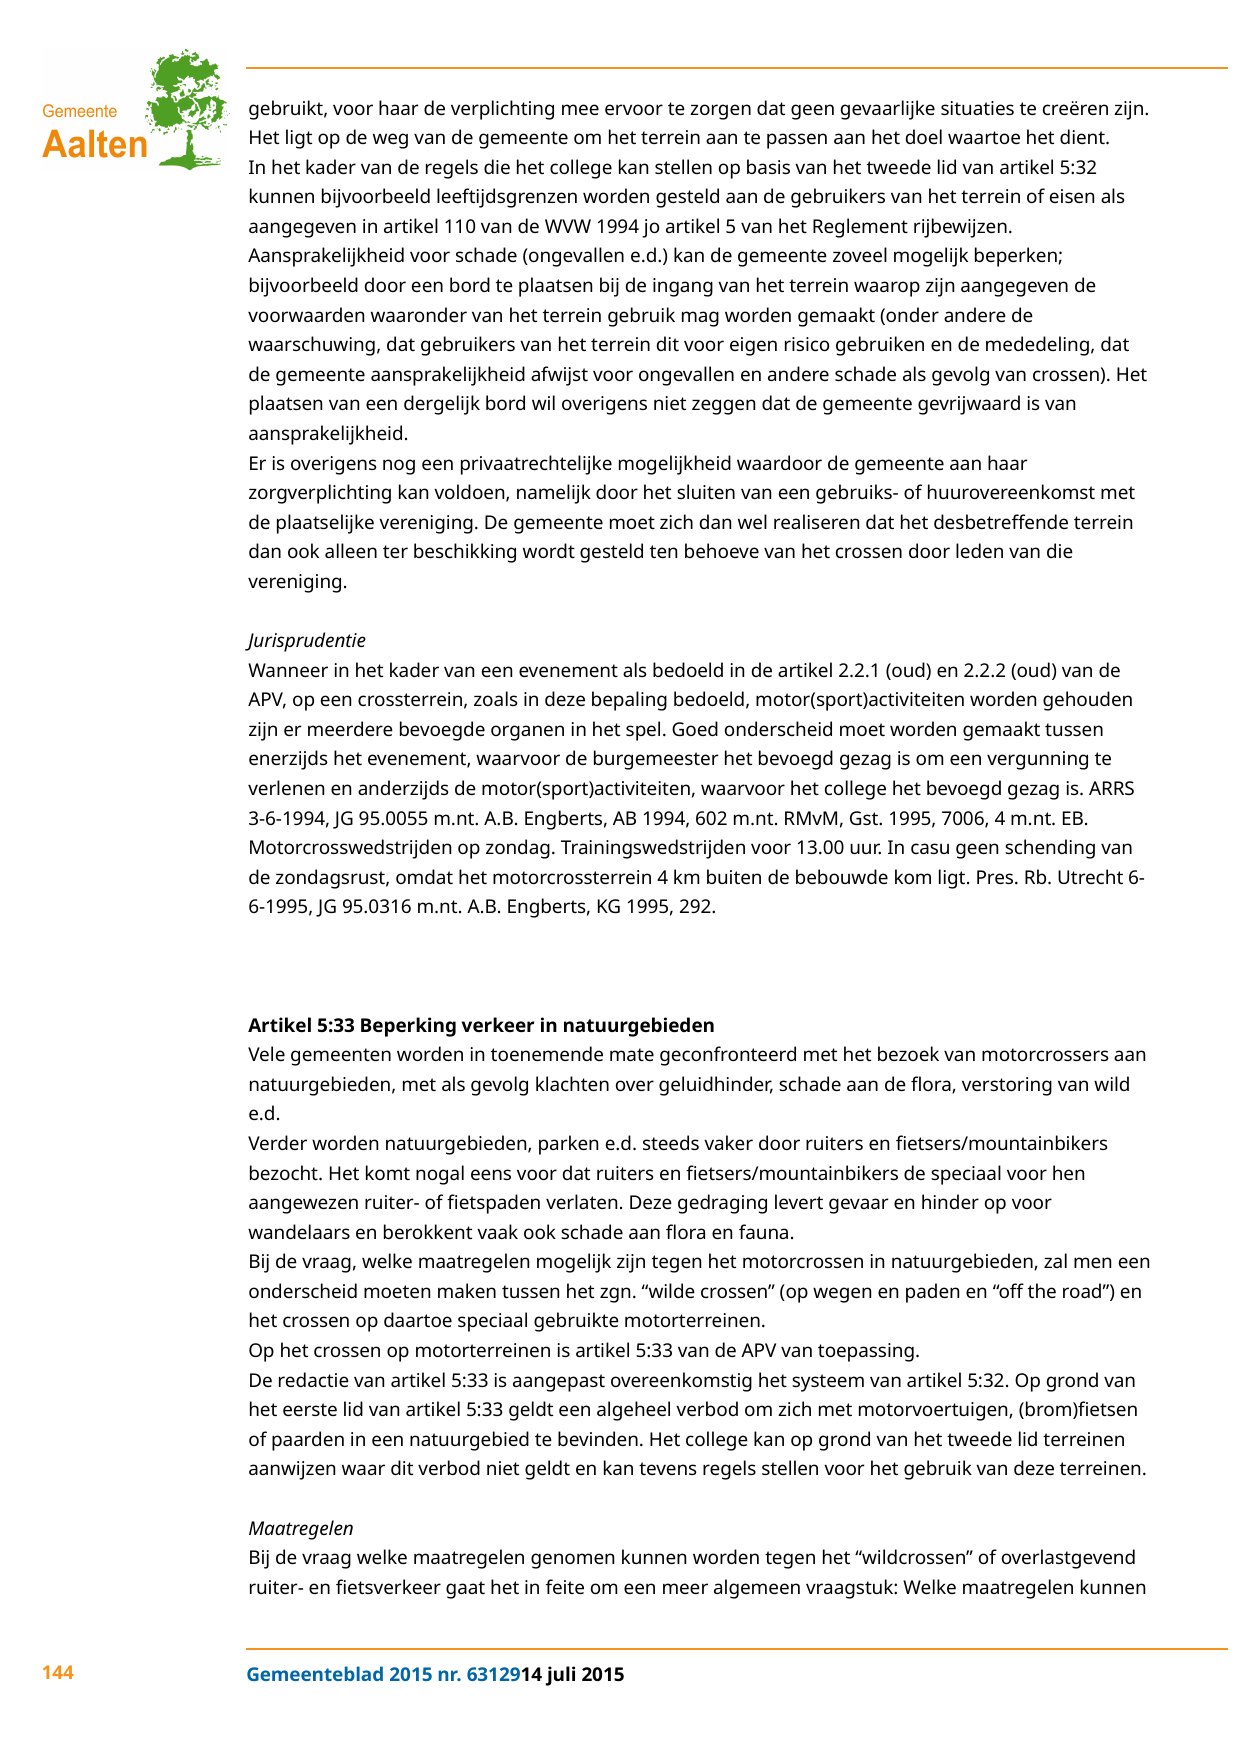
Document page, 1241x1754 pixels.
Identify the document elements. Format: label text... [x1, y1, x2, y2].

text gebruikt, voor haar de verplichting mee ervoor te zorgen dat geen gevaarlijke situaties te creëren zijn. Het ligt op de weg van de gemeente om het terrein aan te passen aan het doel waartoe het dient. [248, 95, 1152, 150]
text Vele gemeenten worden in toenemende mate geconfronteerd met het bezoek van motorcrossers aan natuurgebieden, met als gevolg klachten over geluidhinder, schade aan de flora, verstoring van wild e.d. [248, 1041, 1152, 1126]
text Motorcrosswedstrijden op zondag. Trainingswedstrijden voor 13.00 uur. In casu geen schending van de zondagsrust, omdat het motorcrossterrein 4 km buiten de bebouwde kom ligt. Pres. Rb. Utrecht 6-6-1995, JG 95.0316 m.nt. A.B. Engberts, KG 1995, 292. [248, 834, 1152, 919]
picture [41, 47, 231, 172]
text Op het crossen op motorterreinen is artikel 5:33 van de APV van toepassing. [248, 1337, 1152, 1363]
text Verder worden natuurgebieden, parken e.d. steeds vaker door ruiters en fietsers/mountainbikers bezocht. Het komt nogal eens voor dat ruiters en fietsers/mountainbikers de speciaal voor hen aangewezen ruiter- of fietspaden verlaten. Deze gedraging levert gevaar en hinder op voor wandelaars en berokkent vaak ook schade aan flora en fauna. [248, 1130, 1152, 1245]
text Bij de vraag welke maatregelen genomen kunnen worden tegen het “wildcrossen” of overlastgevend ruiter- en fietsverkeer gaat het in feite om een meer algemeen vraagstuk: Welke maatregelen kunnen [248, 1544, 1152, 1600]
text Bij de vraag, welke maatregelen mogelijk zijn tegen het motorcrossen in natuurgebieden, zal men een onderscheid moeten maken tussen het zgn. “wilde crossen” (op wegen en paden en “off the road”) en het crossen op daartoe speciaal gebruikte motorterreinen. [248, 1248, 1152, 1333]
text Wanneer in het kader van een evenement als bedoeld in de artikel 2.2.1 (oud) en 2.2.2 (oud) van de APV, op een crossterrein, zoals in deze bepaling bedoeld, motor(sport)activiteiten worden gehouden zijn er meerdere bevoegde organen in het spel. Goed onderscheid moet worden gemaakt tussen enerzijds het evenement, waarvoor de burgemeester het bevoegd gezag is om een vergunning te verlenen en anderzijds de motor(sport)activiteiten, waarvoor het college het bevoegd gezag is. ARRS 3-6-1994, JG 95.0055 m.nt. A.B. Engberts, AB 1994, 602 m.nt. RMvM, Gst. 1995, 7006, 4 m.nt. EB. [248, 657, 1152, 831]
text In het kader van de regels die het college kan stellen op basis van het tweede lid van artikel 5:32 kunnen bijvoorbeeld leeftijdsgrenzen worden gesteld aan de gebruikers van het terrein of eisen als aangegeven in artikel 110 van de WVW 1994 jo artikel 5 van het Reglement rijbewijzen. Aansprakelijkheid voor schade (ongevallen e.d.) kan de gemeente zoveel mogelijk beperken; bijvoorbeeld door een bord te plaatsen bij de ingang van het terrein waarop zijn aangegeven de voorwaarden waaronder van het terrein gebruik mag worden gemaakt (onder andere de waarschuwing, dat gebruikers van het terrein dit voor eigen risico gebruiken en de mededeling, dat de gemeente aansprakelijkheid afwijst voor ongevallen en andere schade als gevolg van crossen). Het plaatsen van een dergelijk bord wil overigens niet zeggen dat de gemeente gevrijwaard is van aansprakelijkheid. [248, 154, 1152, 446]
text Maatregelen [248, 1515, 1152, 1541]
text Jurisprudentie [248, 627, 1152, 653]
text De redactie van artikel 5:33 is aangepast overeenkomstig het systeem van artikel 5:32. Op grond van het eerste lid van artikel 5:33 geldt een algeheel verbod om zich met motorvoertuigen, (brom)fietsen of paarden in een natuurgebied te bevinden. Het college kan op grond van het tweede lid terreinen aanwijzen waar dit verbod niet geldt en kan tevens regels stellen voor het gebruik van deze terreinen. [248, 1367, 1152, 1481]
text Er is overigens nog een privaatrechtelijke mogelijkheid waardoor de gemeente aan haar zorgverplichting kan voldoen, namelijk door het sluiten van een gebruiks- of huurovereenkomst met de plaatselijke vereniging. De gemeente moet zich dan wel realiseren dat het desbetreffende terrein dan ook alleen ter beschikking wordt gesteld ten behoeve van het crossen door leden van die vereniging. [248, 450, 1152, 594]
text Artikel 5:33 Beperking verkeer in natuurgebieden [248, 1012, 1152, 1038]
